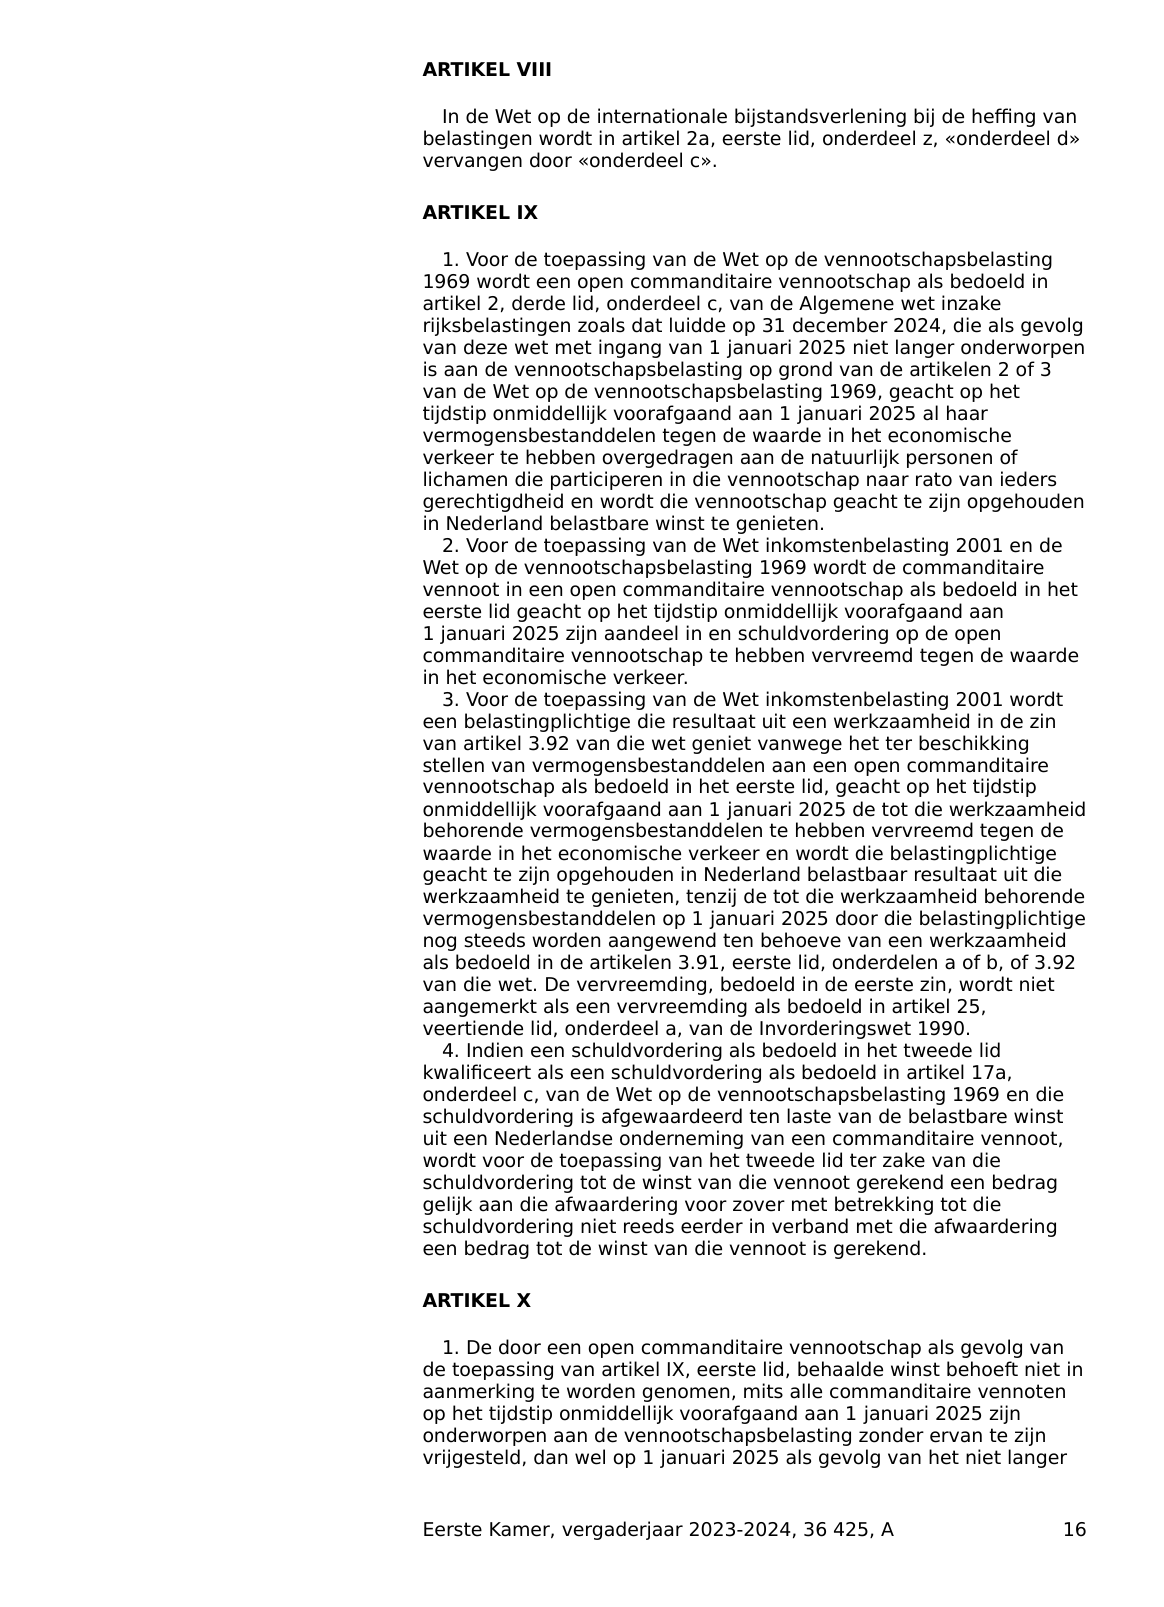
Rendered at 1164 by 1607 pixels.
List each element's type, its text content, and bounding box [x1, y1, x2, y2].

text 2. Voor de toepassing van de Wet inkomstenbelasting 2001 en de Wet op de vennootschapsbelasting 1969 wordt de commanditaire vennoot in een open commanditaire vennootschap als bedoeld in het eerste lid geacht op het tijdstip onmiddellijk voorafgaand aan 1 januari 2025 zijn aandeel in en schuldvordering op de open commanditaire vennootschap te hebben vervreemd tegen de waarde in het economische verkeer. [422, 535, 1087, 688]
text 3. Voor de toepassing van de Wet inkomstenbelasting 2001 wordt een belastingplichtige die resultaat uit een werkzaamheid in de zin van artikel 3.92 van die wet geniet vanwege het ter beschikking stellen van vermogensbestanddelen aan een open commanditaire vennootschap als bedoeld in het eerste lid, geacht op het tijdstip onmiddellijk voorafgaand aan 1 januari 2025 de tot die werkzaamheid behorende vermogensbestanddelen te hebben vervreemd tegen de waarde in het economische verkeer en wordt die belastingplichtige geacht te zijn opgehouden in Nederland belastbaar resultaat uit die werkzaamheid te genieten, tenzij de tot die werkzaamheid behorende vermogensbestanddelen op 1 januari 2025 door die belastingplichtige nog steeds worden aangewend ten behoeve van een werkzaamheid als bedoeld in de artikelen 3.91, eerste lid, onderdelen a of b, of 3.92 van die wet. De vervreemding, bedoeld in de eerste zin, wordt niet aangemerkt als een vervreemding als bedoeld in artikel 25, veertiende lid, onderdeel a, van de Invorderingswet 1990. [422, 688, 1087, 1040]
text 1. De door een open commanditaire vennootschap als gevolg van de toepassing van artikel IX, eerste lid, behaalde winst behoeft niet in aanmerking te worden genomen, mits alle commanditaire vennoten op het tijdstip onmiddellijk voorafgaand aan 1 januari 2025 zijn onderworpen aan de vennootschapsbelasting zonder ervan te zijn vrijgesteld, dan wel op 1 januari 2025 als gevolg van het niet langer [422, 1337, 1087, 1469]
subtitle ARTIKEL IX [422, 202, 1087, 224]
subtitle ARTIKEL X [422, 1290, 1087, 1312]
text 1. Voor de toepassing van de Wet op de vennootschapsbelasting 1969 wordt een open commanditaire vennootschap als bedoeld in artikel 2, derde lid, onderdeel c, van de Algemene wet inzake rijksbelastingen zoals dat luidde op 31 december 2024, die als gevolg van deze wet met ingang van 1 januari 2025 niet langer onderworpen is aan de vennootschapsbelasting op grond van de artikelen 2 of 3 van de Wet op de vennootschapsbelasting 1969, geacht op het tijdstip onmiddellijk voorafgaand aan 1 januari 2025 al haar vermogensbestanddelen tegen de waarde in het economische verkeer te hebben overgedragen aan de natuurlijk personen of lichamen die participeren in die vennootschap naar rato van ieders gerechtigdheid en wordt die vennootschap geacht te zijn opgehouden in Nederland belastbare winst te genieten. [422, 249, 1087, 535]
text 4. Indien een schuldvordering als bedoeld in het tweede lid kwalificeert als een schuldvordering als bedoeld in artikel 17a, onderdeel c, van de Wet op de vennootschapsbelasting 1969 en die schuldvordering is afgewaardeerd ten laste van de belastbare winst uit een Nederlandse onderneming van een commanditaire vennoot, wordt voor de toepassing van het tweede lid ter zake van die schuldvordering tot de winst van die vennoot gerekend een bedrag gelijk aan die afwaardering voor zover met betrekking tot die schuldvordering niet reeds eerder in verband met die afwaardering een bedrag tot de winst van die vennoot is gerekend. [422, 1040, 1087, 1260]
subtitle ARTIKEL VIII [422, 59, 1087, 81]
text In de Wet op de internationale bijstandsverlening bij de heffing van belastingen wordt in artikel 2a, eerste lid, onderdeel z, «onderdeel d» vervangen door «onderdeel c». [422, 106, 1087, 172]
